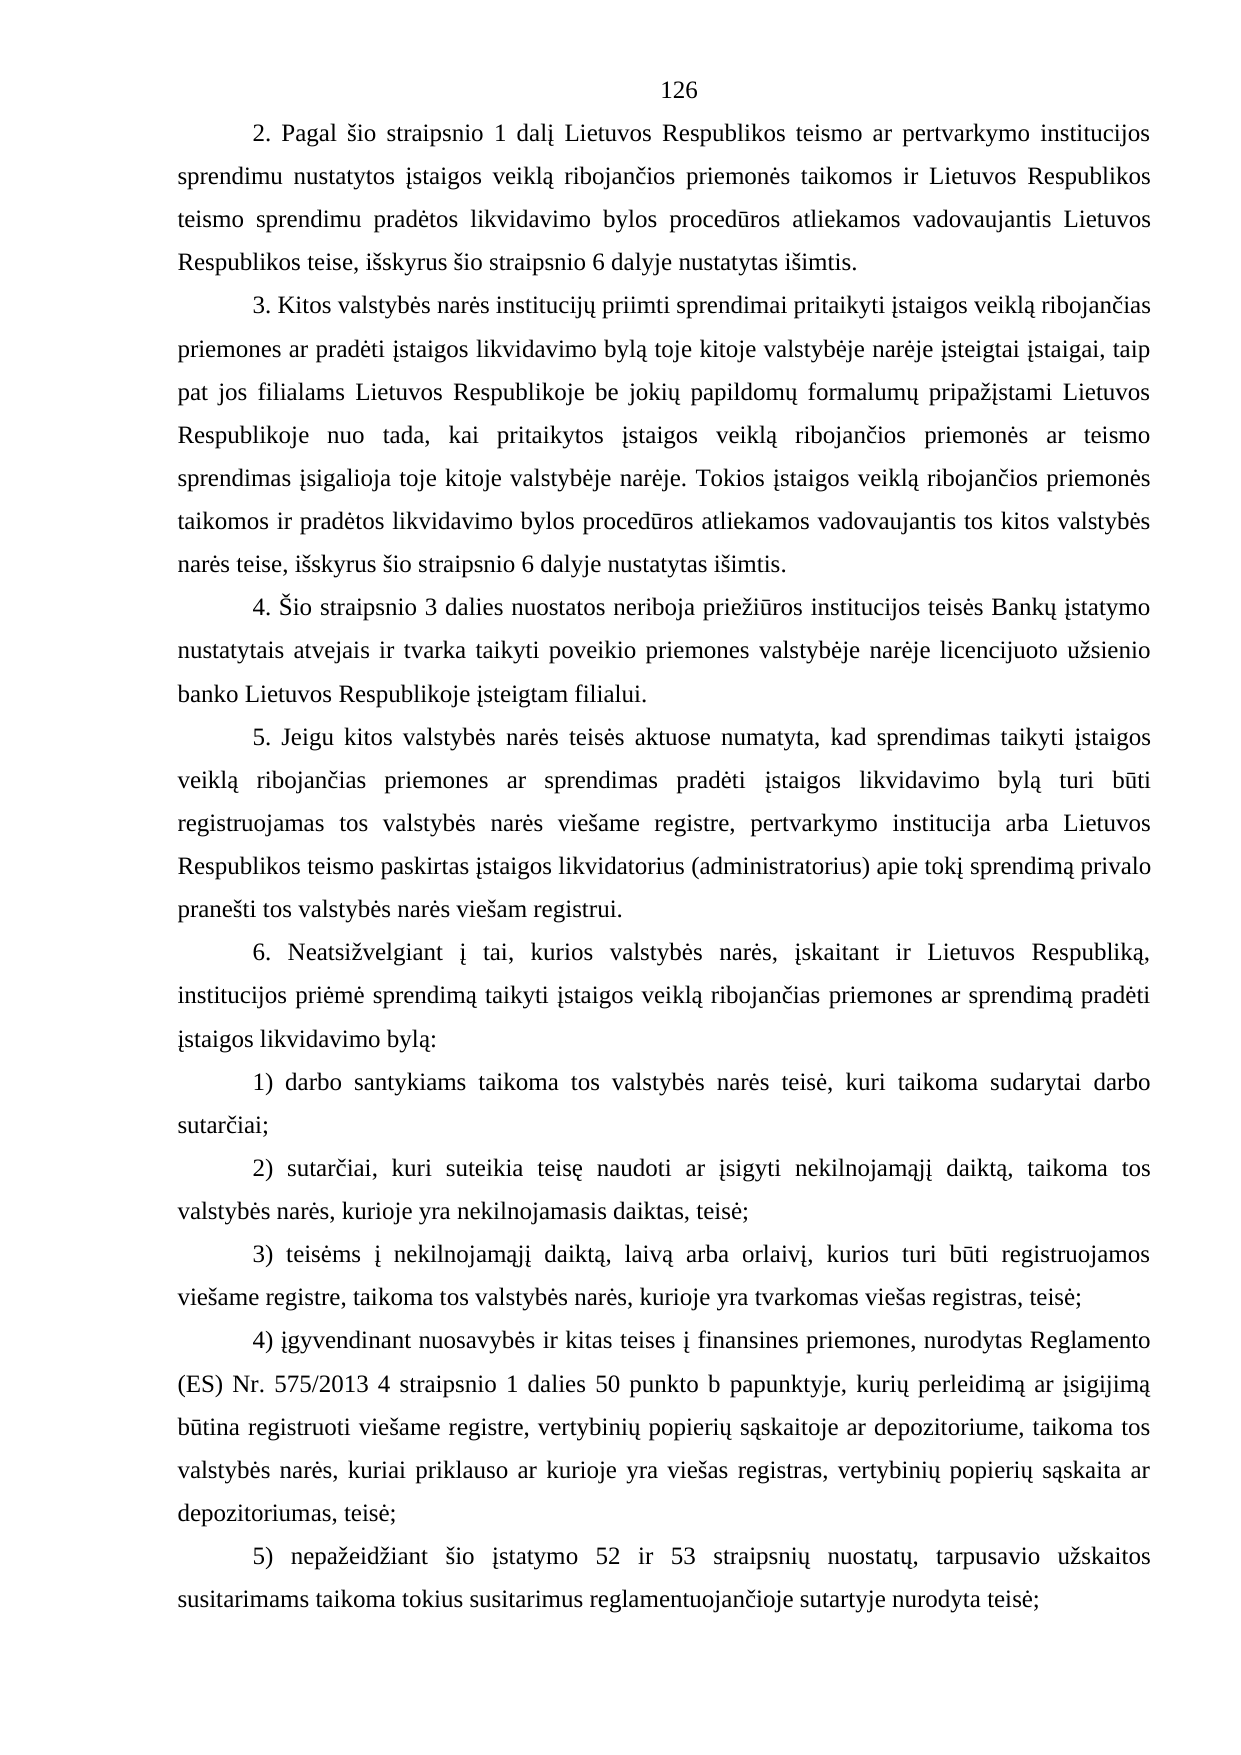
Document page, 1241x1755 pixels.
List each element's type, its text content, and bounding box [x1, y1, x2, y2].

text 2. Pagal šio straipsnio 1 dalį Lietuvos Respublikos teismo ar pertvarkymo institucijos sprendimu nustatytos įstaigos veiklą ribojančios priemonės taikomos ir Lietuvos Respublikos teismo sprendimu pradėtos likvidavimo bylos procedūros atliekamos vadovaujantis Lietuvos Respublikos teise, išskyrus šio straipsnio 6 dalyje nustatytas išimtis. [177, 118, 1152, 276]
text 4. Šio straipsnio 3 dalies nuostatos neriboja priežiūros institucijos teisės Bankų įstatymo nustatytais atvejais ir tvarka taikyti poveikio priemones valstybėje narėje licencijuoto užsienio banko Lietuvos Respublikoje įsteigtam filialui. [177, 592, 1152, 707]
text 5) nepažeidžiant šio įstatymo 52 ir 53 straipsnių nuostatų, tarpusavio užskaitos susitarimams taikoma tokius susitarimus reglamentuojančioje sutartyje nurodyta teisė; [177, 1541, 1152, 1613]
text 5. Jeigu kitos valstybės narės teisės aktuose numatyta, kad sprendimas taikyti įstaigos veiklą ribojančias priemones ar sprendimas pradėti įstaigos likvidavimo bylą turi būti registruojamas tos valstybės narės viešame registre, pertvarkymo institucija arba Lietuvos Respublikos teismo paskirtas įstaigos likvidatorius (administratorius) apie tokį sprendimą privalo pranešti tos valstybės narės viešam registrui. [177, 722, 1152, 923]
text 1) darbo santykiams taikoma tos valstybės narės teisė, kuri taikoma sudarytai darbo sutarčiai; [177, 1067, 1152, 1139]
text 3) teisėms į nekilnojamąjį daiktą, laivą arba orlaivį, kurios turi būti registruojamos viešame registre, taikoma tos valstybės narės, kurioje yra tvarkomas viešas registras, teisė; [177, 1239, 1152, 1311]
text 2) sutarčiai, kuri suteikia teisę naudoti ar įsigyti nekilnojamąjį daiktą, taikoma tos valstybės narės, kurioje yra nekilnojamasis daiktas, teisė; [177, 1153, 1152, 1225]
text 4) įgyvendinant nuosavybės ir kitas teises į finansines priemones, nurodytas Reglamento (ES) Nr. 575/2013 4 straipsnio 1 dalies 50 punkto b papunktyje, kurių perleidimą ar įsigijimą būtina registruoti viešame registre, vertybinių popierių sąskaitoje ar depozitoriume, taikoma tos valstybės narės, kuriai priklauso ar kurioje yra viešas registras, vertybinių popierių sąskaita ar depozitoriumas, teisė; [177, 1326, 1152, 1527]
text 6. Neatsižvelgiant į tai, kurios valstybės narės, įskaitant ir Lietuvos Respubliką, institucijos priėmė sprendimą taikyti įstaigos veiklą ribojančias priemones ar sprendimą pradėti įstaigos likvidavimo bylą: [177, 937, 1152, 1052]
text 3. Kitos valstybės narės institucijų priimti sprendimai pritaikyti įstaigos veiklą ribojančias priemones ar pradėti įstaigos likvidavimo bylą toje kitoje valstybėje narėje įsteigtai įstaigai, taip pat jos filialams Lietuvos Respublikoje be jokių papildomų formalumų pripažįstami Lietuvos Respublikoje nuo tada, kai pritaikytos įstaigos veiklą ribojančios priemonės ar teismo sprendimas įsigalioja toje kitoje valstybėje narėje. Tokios įstaigos veiklą ribojančios priemonės taikomos ir pradėtos likvidavimo bylos procedūros atliekamos vadovaujantis tos kitos valstybės narės teise, išskyrus šio straipsnio 6 dalyje nustatytas išimtis. [177, 291, 1152, 578]
